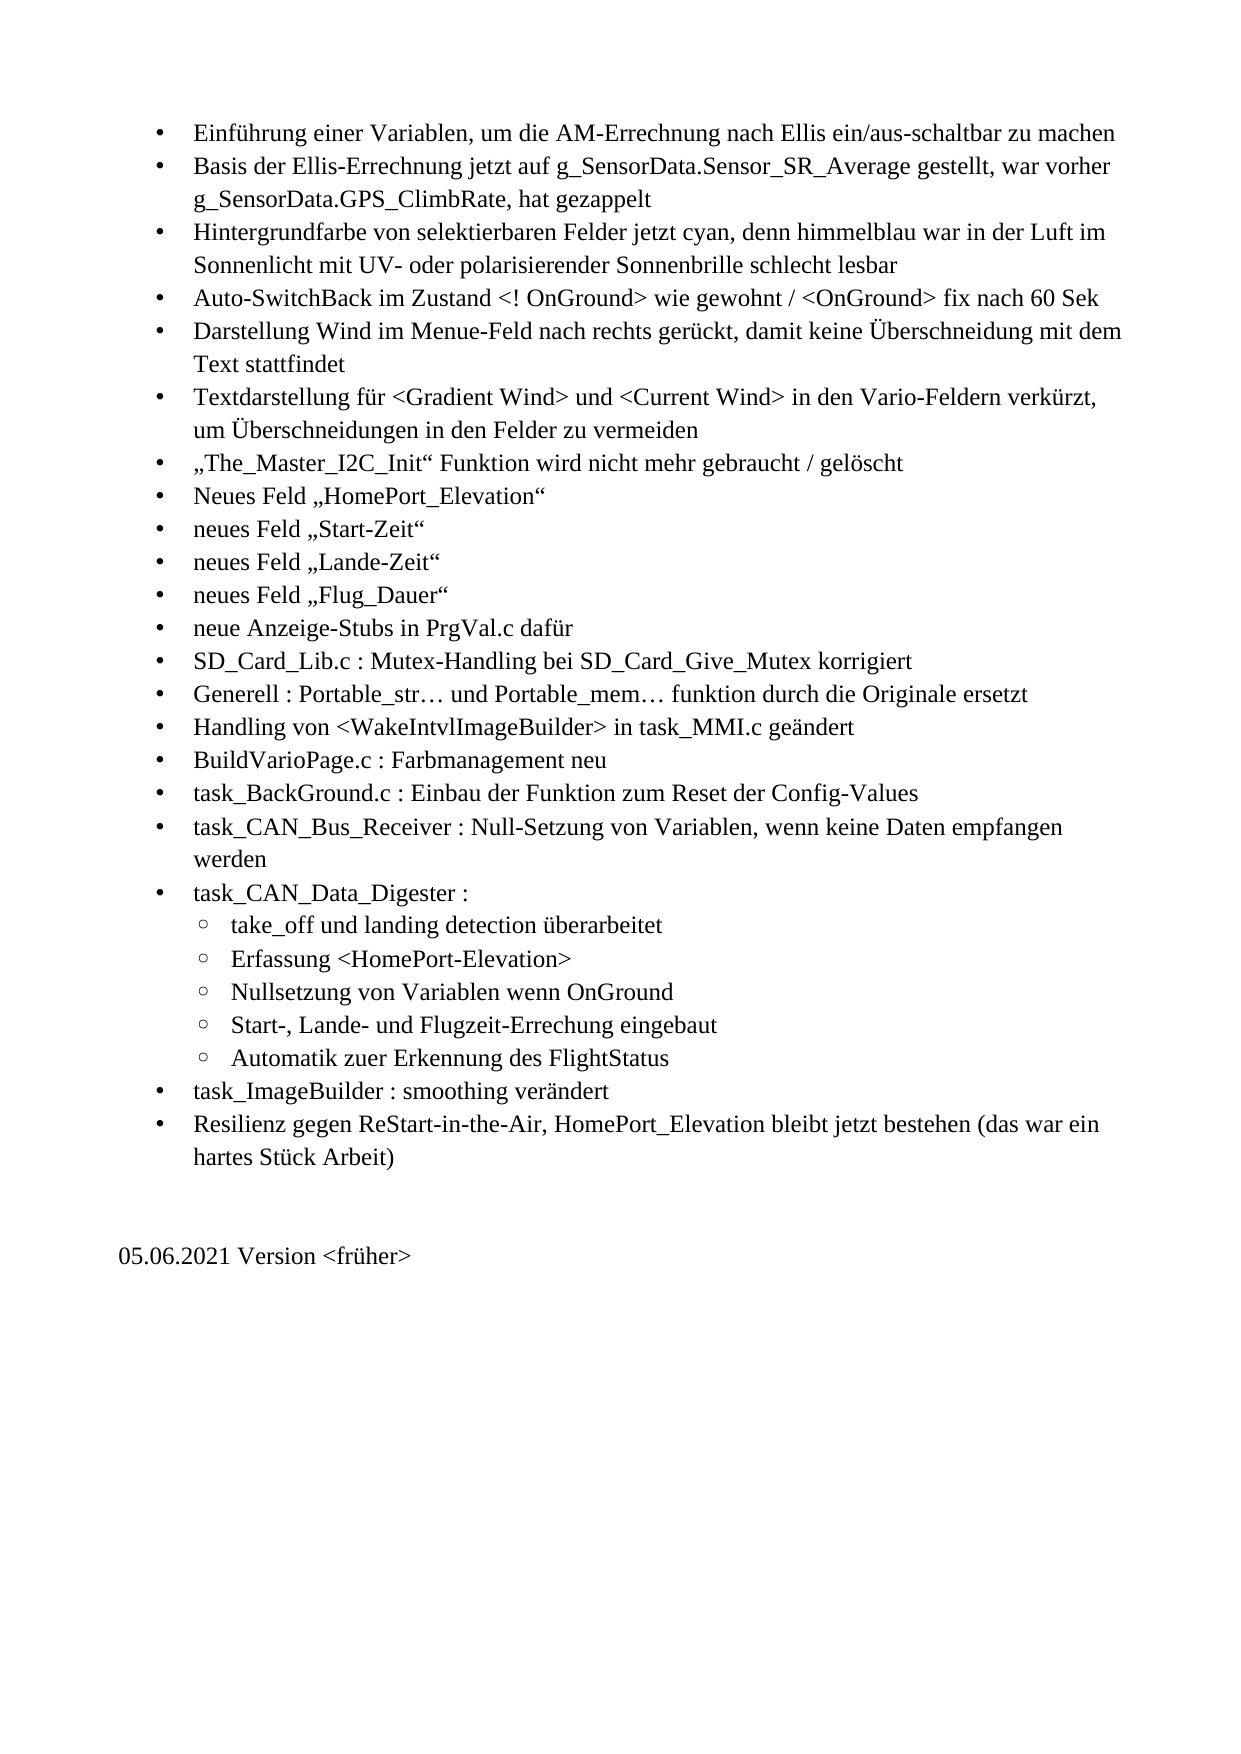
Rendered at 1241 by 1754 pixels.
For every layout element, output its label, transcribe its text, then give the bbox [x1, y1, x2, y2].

list neues Feld „Lande-Zeit“ [156, 547, 1122, 576]
list Neues Feld „HomePort_Elevation“ [156, 481, 1122, 510]
list Resilienz gegen ReStart-in-the-Air, HomePort_Elevation bleibt jetzt bestehen (das war ein hartes Stück Arbeit) [156, 1109, 1122, 1171]
list Hintergrundfarbe von selektierbaren Felder jetzt cyan, denn himmelblau war in der Luft im Sonnenlicht mit UV- oder polarisierender Sonnenbrille schlecht lesbar [156, 217, 1122, 279]
list Automatik zuer Erkennung des FlightStatus [193, 1043, 1122, 1071]
list neues Feld „Start-Zeit“ [156, 514, 1122, 543]
list neue Anzeige-Stubs in PrgVal.c dafür [156, 613, 1122, 642]
list Darstellung Wind im Menue-Feld nach rechts gerückt, damit keine Überschneidung mit dem Text stattfindet [156, 316, 1122, 378]
list Erfassung <HomePort-Elevation> [193, 944, 1122, 972]
text 05.06.2021 Version <früher> [118, 1241, 1122, 1269]
list task_BackGround.c : Einbau der Funktion zum Reset der Config-Values [156, 778, 1122, 807]
list „The_Master_I2C_Init“ Funktion wird nicht mehr gebraucht / gelöscht [156, 448, 1122, 477]
list Handling von <WakeIntvlImageBuilder> in task_MMI.c geändert [156, 712, 1122, 741]
list neues Feld „Flug_Dauer“ [156, 580, 1122, 609]
list Einführung einer Variablen, um die AM-Errechnung nach Ellis ein/aus-schaltbar zu machen [156, 118, 1122, 147]
list SD_Card_Lib.c : Mutex-Handling bei SD_Card_Give_Mutex korrigiert [156, 646, 1122, 675]
list take_off und landing detection überarbeitet [193, 911, 1122, 939]
list task_ImageBuilder : smoothing verändert [156, 1076, 1122, 1104]
list BuildVarioPage.c : Farbmanagement neu [156, 746, 1122, 774]
list task_CAN_Bus_Receiver : Null-Setzung von Variablen, wenn keine Daten empfangen werden [156, 812, 1122, 873]
list Generell : Portable_str… und Portable_mem… funktion durch die Originale ersetzt [156, 679, 1122, 708]
list Textdarstellung für <Gradient Wind> und <Current Wind> in den Vario-Feldern verkürzt, um Überschneidungen in den Felder zu vermeiden [156, 382, 1122, 444]
list task_CAN_Data_Digester : [156, 878, 1122, 906]
list Start-, Lande- und Flugzeit-Errechung eingebaut [193, 1010, 1122, 1038]
list Nullsetzung von Variablen wenn OnGround [193, 977, 1122, 1005]
list Basis der Ellis-Errechnung jetzt auf g_SensorData.Sensor_SR_Average gestellt, war vorher g_SensorData.GPS_ClimbRate, hat gezappelt [156, 151, 1122, 213]
list Auto-SwitchBack im Zustand <! OnGround> wie gewohnt / <OnGround> fix nach 60 Sek [156, 283, 1122, 312]
